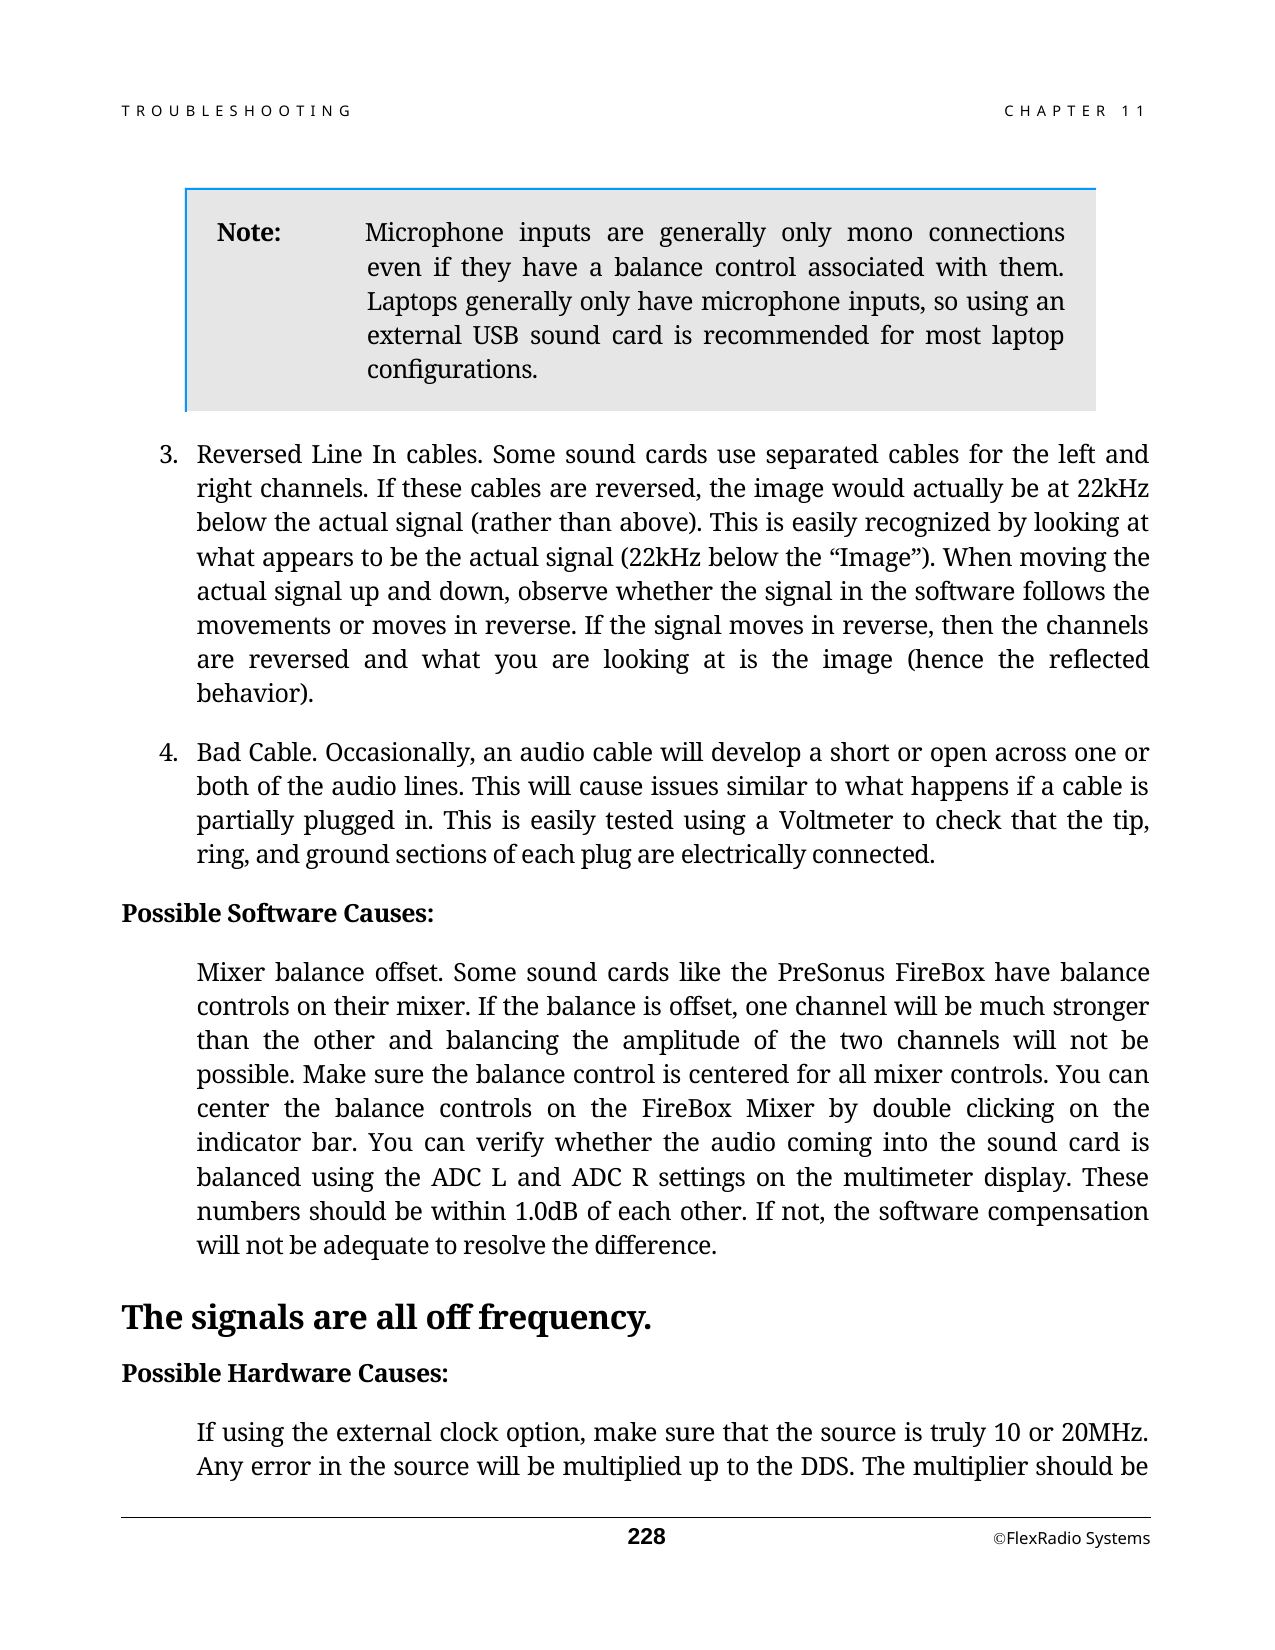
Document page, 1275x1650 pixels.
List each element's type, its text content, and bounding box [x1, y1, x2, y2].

text Note: Microphone inputs are generally only mono connections even if they have a balance control associated with them. Laptops generally only have microphone inputs, so using an external USB sound card is recommended for most laptop configurations. [187, 190, 1096, 411]
list Bad Cable. Occasionally, an audio cable will develop a short or open across one or both of the audio lines. This will cause issues similar to what happens if a cable is partially plugged in. This is easily tested using a Voltmeter to check that the tip, ring, and ground sections of each plug are electrically connected. [159, 734, 1151, 871]
text If using the external clock option, make sure that the source is truly 10 or 20MHz. Any error in the source will be multiplied up to the DDS. The multiplier should be [196, 1415, 1151, 1483]
text Mixer balance offset. Some sound cards like the PreSonus FireBox have balance controls on their mixer. If the balance is offset, one channel will be much stronger than the other and balancing the amplitude of the two channels will not be possible. Make sure the balance control is centered for all mixer controls. You can center the balance controls on the FireBox Mixer by double clicking on the indicator bar. You can verify whether the audio coming into the sound card is balanced using the ADC L and ADC R settings on the multimeter display. These numbers should be within 1.0dB of each other. If not, the software compensation will not be adequate to resolve the difference. [196, 955, 1151, 1261]
list Reversed Line In cables. Some sound cards use separated cables for the left and right channels. If these cables are reversed, the image would actually be at 22kHz below the actual signal (rather than above). This is easily recognized by looking at what appears to be the actual signal (22kHz below the “Image”). When moving the actual signal up and down, observe whether the signal in the software follows the movements or moves in reverse. If the signal moves in reverse, then the channels are reversed and what you are looking at is the image (hence the reflected behavior). [159, 437, 1151, 709]
text Possible Software Causes: [121, 896, 1151, 930]
subtitle The signals are all off frequency. [121, 1294, 1151, 1339]
text Possible Hardware Causes: [121, 1356, 1151, 1390]
